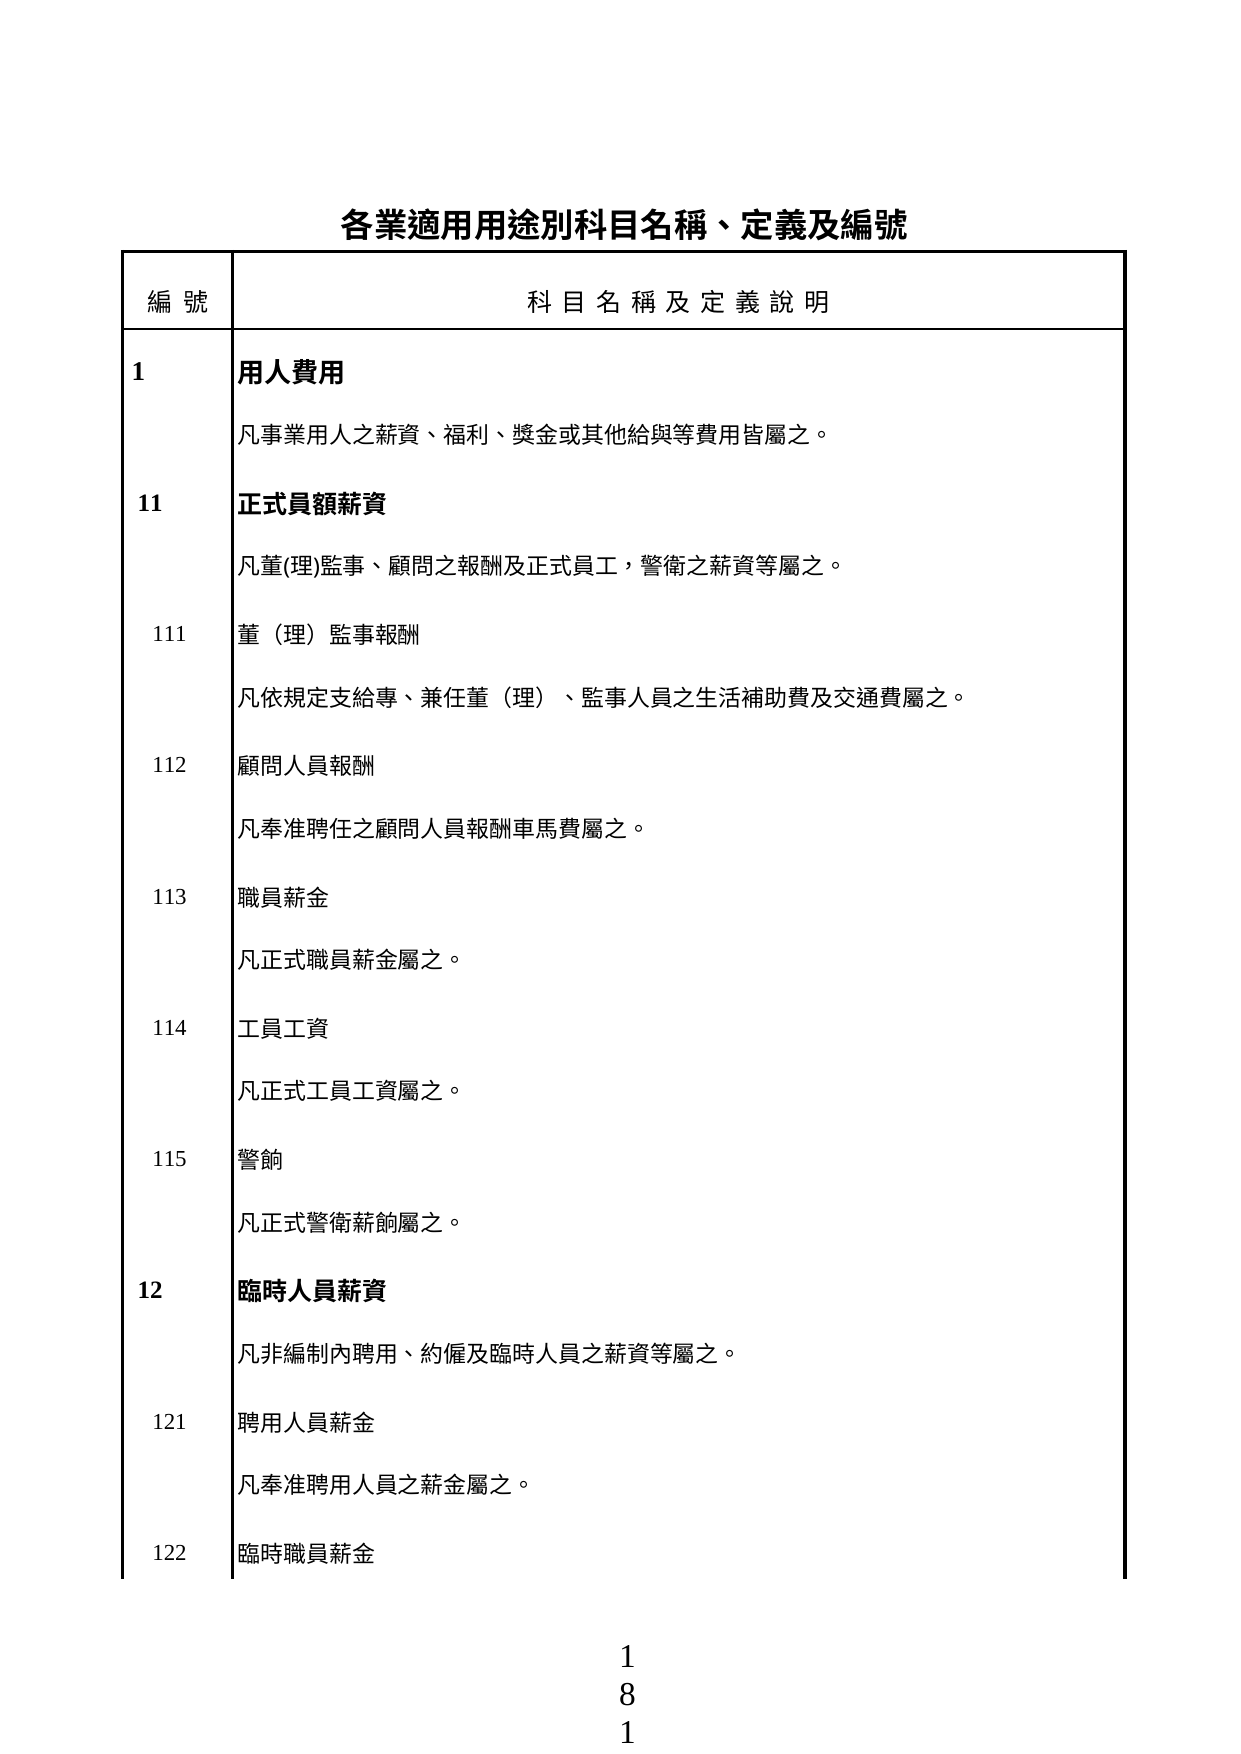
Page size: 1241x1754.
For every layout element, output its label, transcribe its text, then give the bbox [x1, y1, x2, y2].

table_cell 111 [124, 592, 231, 723]
table_cell [115, 723, 121, 854]
table_cell 114 [124, 986, 231, 1117]
table_cell 編 號 [124, 253, 231, 328]
table_cell 112 [124, 723, 231, 854]
table_cell [115, 1511, 121, 1579]
table_cell 臨時職員薪金 [234, 1511, 1123, 1579]
table_cell [115, 592, 121, 723]
table_cell 董（理）監事報酬 凡依規定支給專、兼任董（理）、監事人員之生活補助費及交通費屬之。 [234, 592, 1123, 723]
table_cell 11 [124, 461, 231, 592]
table_header 各業適用用途別科目名稱、定義及編號 [123, 175, 1125, 250]
table_header [115, 175, 123, 250]
table_cell 121 [124, 1379, 231, 1511]
table_cell [115, 1248, 121, 1379]
table_cell 113 [124, 854, 231, 986]
table_cell [115, 986, 121, 1117]
table_cell 職員薪金 凡正式職員薪金屬之。 [234, 854, 1123, 986]
table_cell 工員工資 凡正式工員工資屬之。 [234, 986, 1123, 1117]
table_cell 臨時人員薪資 凡非編制內聘用、約僱及臨時人員之薪資等屬之。 [234, 1248, 1123, 1379]
table_cell [115, 328, 121, 461]
table_cell 顧問人員報酬 凡奉准聘任之顧問人員報酬車馬費屬之。 [234, 723, 1123, 854]
table_cell 正式員額薪資 凡董(理)監事、顧問之報酬及正式員工，警衛之薪資等屬之。 [234, 461, 1123, 592]
table_cell [115, 854, 121, 986]
table_cell 12 [124, 1248, 231, 1379]
table_cell 警餉 凡正式警衛薪餉屬之。 [234, 1117, 1123, 1248]
table_cell 用人費用 凡事業用人之薪資、福利、獎金或其他給與等費用皆屬之。 [234, 330, 1123, 461]
table_cell [115, 1379, 121, 1511]
table_cell 科 目 名 稱 及 定 義 說 明 [234, 253, 1123, 328]
table_cell 115 [124, 1117, 231, 1248]
table_cell [115, 250, 121, 328]
table_cell [115, 461, 121, 592]
table_cell [115, 1117, 121, 1248]
table_cell 聘用人員薪金 凡奉准聘用人員之薪金屬之。 [234, 1379, 1123, 1511]
table_cell 122 [124, 1511, 231, 1579]
table_cell 1 [124, 330, 231, 461]
